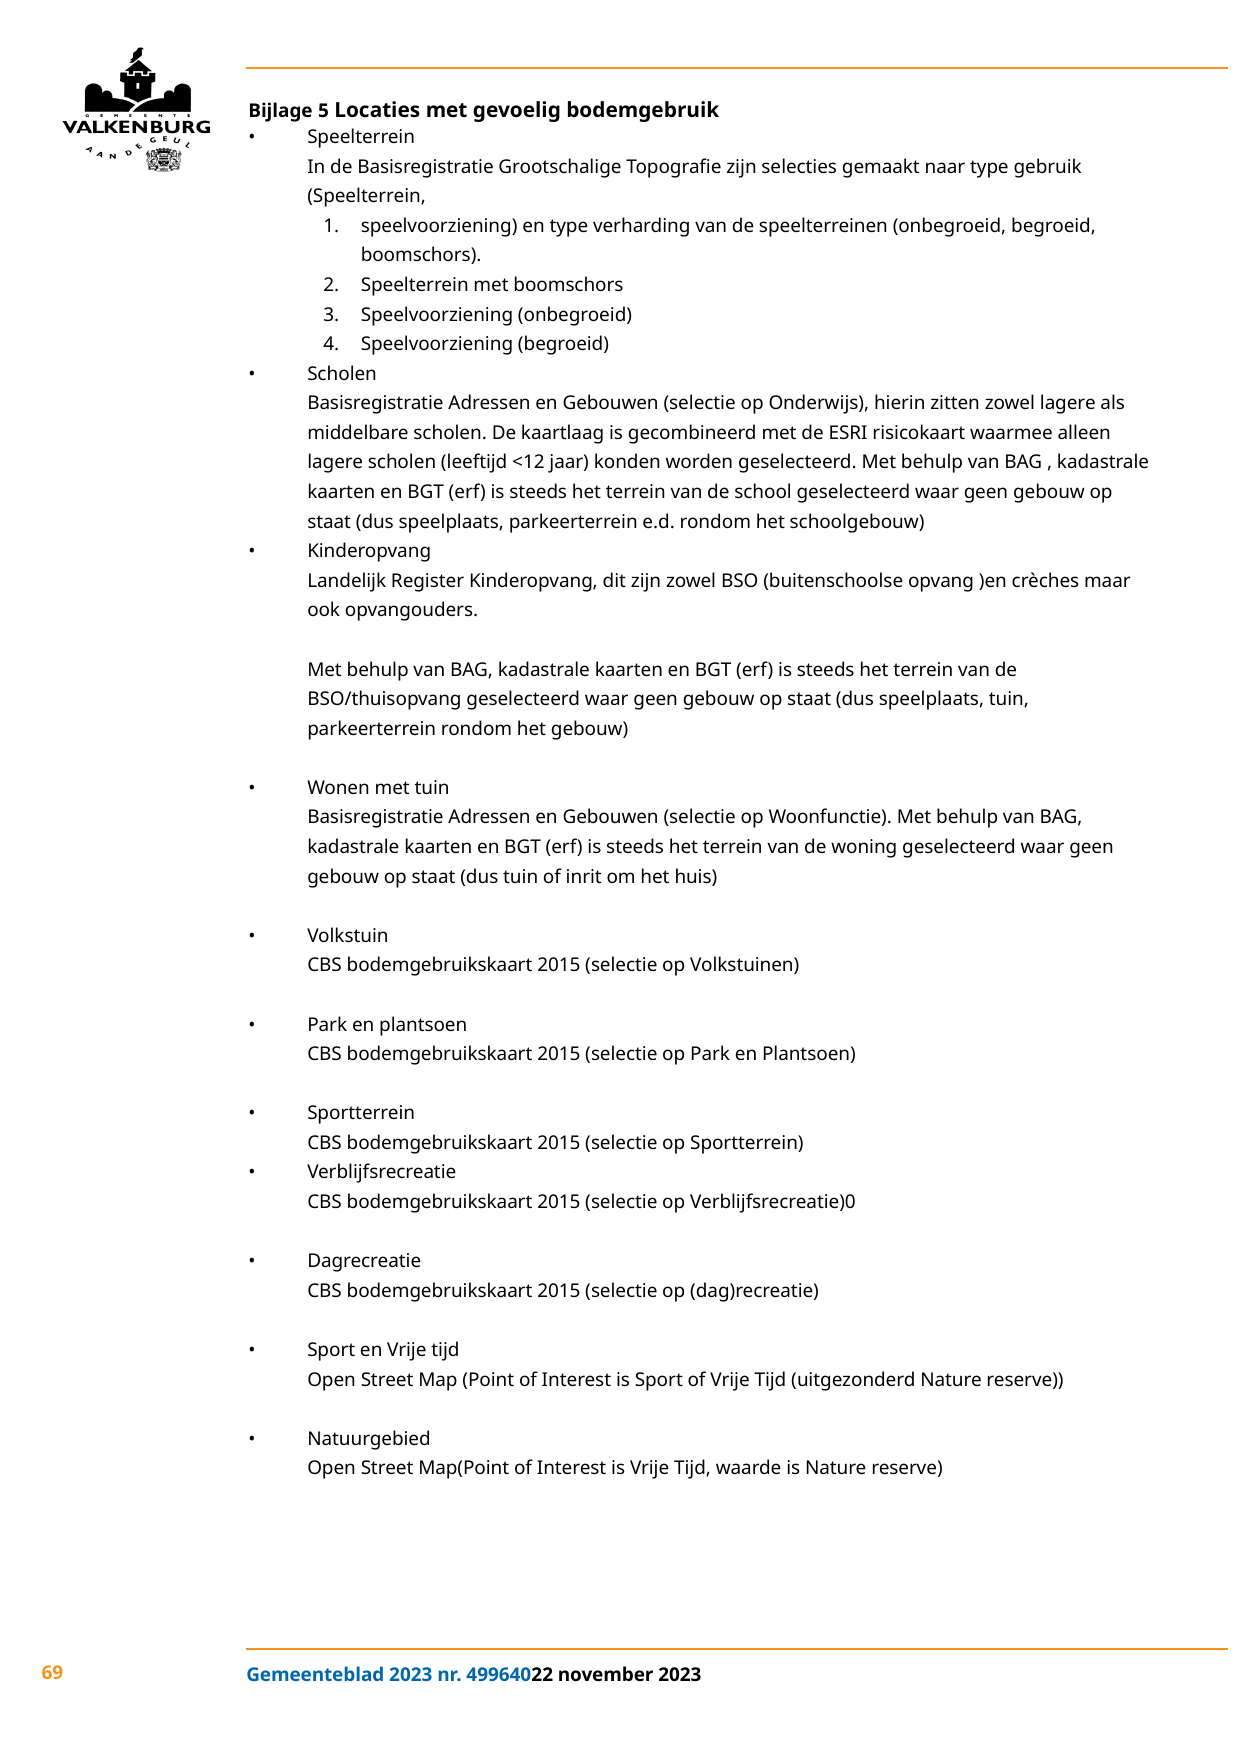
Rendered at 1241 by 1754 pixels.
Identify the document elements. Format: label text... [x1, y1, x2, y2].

list Wonen met tuin [248, 774, 1152, 800]
list CBS bodemgebruikskaart 2015 (selectie op (dag)recreatie) [248, 1277, 1152, 1303]
list Basisregistratie Adressen en Gebouwen (selectie op Woonfunctie). Met behulp van BAG, kadastrale kaarten en BGT (erf) is steeds het terrein van de woning geselecteerd waar geen gebouw op staat (dus tuin of inrit om het huis) [248, 804, 1152, 889]
list In de Basisregistratie Grootschalige Topografie zijn selecties gemaakt naar type gebruik (Speelterrein, [248, 153, 1152, 208]
list Sport en Vrije tijd [248, 1336, 1152, 1362]
list Landelijk Register Kinderopvang, dit zijn zowel BSO (buitenschoolse opvang )en crèches maar ook opvangouders. [248, 567, 1152, 622]
list Kinderopvang [248, 537, 1152, 563]
picture [41, 47, 231, 172]
list Open Street Map(Point of Interest is Vrije Tijd, waarde is Nature reserve) [248, 1454, 1152, 1480]
list Verblijfsrecreatie [248, 1159, 1152, 1184]
text Bijlage 5 Locaties met gevoelig bodemgebruik [248, 95, 1152, 123]
list Park en plantsoen [248, 1011, 1152, 1037]
list Speelterrein met boomschors [323, 271, 1152, 297]
list Open Street Map (Point of Interest is Sport of Vrije Tijd (uitgezonderd Nature reserve)) [248, 1366, 1152, 1392]
list speelvoorziening) en type verharding van de speelterreinen (onbegroeid, begroeid, boomschors). [323, 212, 1152, 267]
list Speelvoorziening (onbegroeid) [323, 301, 1152, 327]
list Speelvoorziening (begroeid) [323, 330, 1152, 356]
list CBS bodemgebruikskaart 2015 (selectie op Volkstuinen) [248, 952, 1152, 977]
list Natuurgebied [248, 1425, 1152, 1451]
list CBS bodemgebruikskaart 2015 (selectie op Sportterrein) [248, 1129, 1152, 1155]
list Basisregistratie Adressen en Gebouwen (selectie op Onderwijs), hierin zitten zowel lagere als middelbare scholen. De kaartlaag is gecombineerd met de ESRI risicokaart waarmee alleen lagere scholen (leeftijd <12 jaar) konden worden geselecteerd. Met behulp van BAG , kadastrale kaarten en BGT (erf) is steeds het terrein van de school geselecteerd waar geen gebouw op staat (dus speelplaats, parkeerterrein e.d. rondom het schoolgebouw) [248, 389, 1152, 534]
list Met behulp van BAG, kadastrale kaarten en BGT (erf) is steeds het terrein van de BSO/thuisopvang geselecteerd waar geen gebouw op staat (dus speelplaats, tuin, parkeerterrein rondom het gebouw) [248, 656, 1152, 741]
list Volkstuin [248, 922, 1152, 948]
list Sportterrein [248, 1099, 1152, 1125]
list CBS bodemgebruikskaart 2015 (selectie op Park en Plantsoen) [248, 1040, 1152, 1066]
list Speelterrein [248, 123, 1152, 149]
list Dagrecreatie [248, 1247, 1152, 1273]
list Scholen [248, 360, 1152, 386]
list CBS bodemgebruikskaart 2015 (selectie op Verblijfsrecreatie)0 [248, 1188, 1152, 1214]
